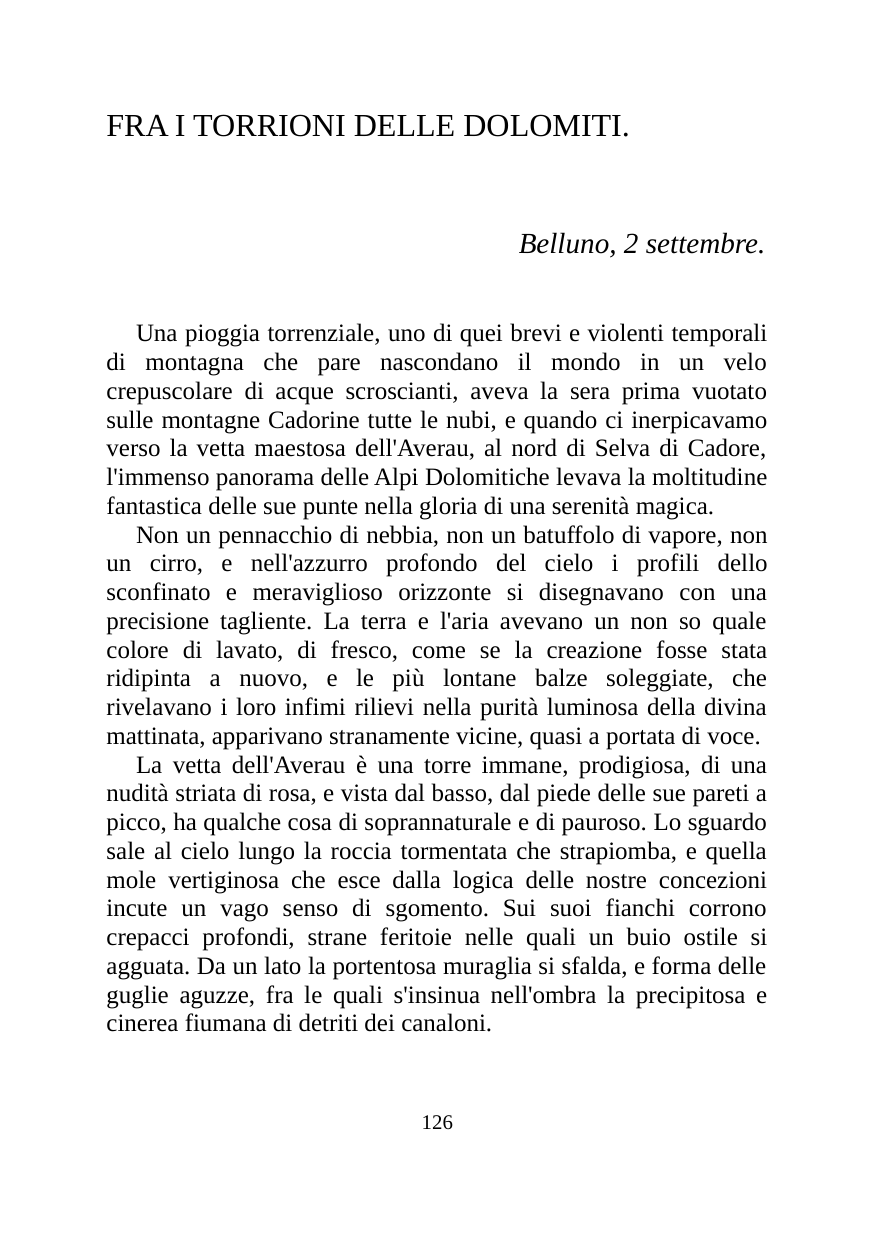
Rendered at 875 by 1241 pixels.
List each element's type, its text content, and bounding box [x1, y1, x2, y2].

text Belluno, 2 settembre. [106, 226, 768, 259]
text Una pioggia torrenziale, uno di quei brevi e violenti temporali di montagna che pare nascondano il mondo in un velo crepuscolare di acque scroscianti, aveva la sera prima vuotato sulle montagne Cadorine tutte le nubi, e quando ci inerpicavamo verso la vetta maestosa dell'Averau, al nord di Selva di Cadore, l'immenso panorama delle Alpi Dolomitiche levava la moltitudine fantastica delle sue punte nella gloria di una serenità magica. [106, 318, 768, 520]
text La vetta dell'Averau è una torre immane, prodigiosa, di una nudità striata di rosa, e vista dal basso, dal piede delle sue pareti a picco, ha qualche cosa di soprannaturale e di pauroso. Lo sguardo sale al cielo lungo la roccia tormentata che strapiomba, e quella mole vertiginosa che esce dalla logica delle nostre concezioni incute un vago senso di sgomento. Sui suoi fianchi corrono crepacci profondi, strane feritoie nelle quali un buio ostile si agguata. Da un lato la portentosa muraglia si sfalda, e forma delle guglie aguzze, fra le quali s'insinua nell'ombra la precipitosa e cinerea fiumana di detriti dei canaloni. [106, 750, 768, 1037]
text Non un pennacchio di nebbia, non un batuffolo di vapore, non un cirro, e nell'azzurro profondo del cielo i profili dello sconfinato e meraviglioso orizzonte si disegnavano con una precisione tagliente. La terra e l'aria avevano un non so quale colore di lavato, di fresco, come se la creazione fosse stata ridipinta a nuovo, e le più lontane balze soleggiate, che rivelavano i loro infimi rilievi nella purità luminosa della divina mattinata, apparivano stranamente vicine, quasi a portata di voce. [106, 520, 768, 750]
subtitle FRA I TORRIONI DELLE DOLOMITI. [106, 106, 768, 143]
